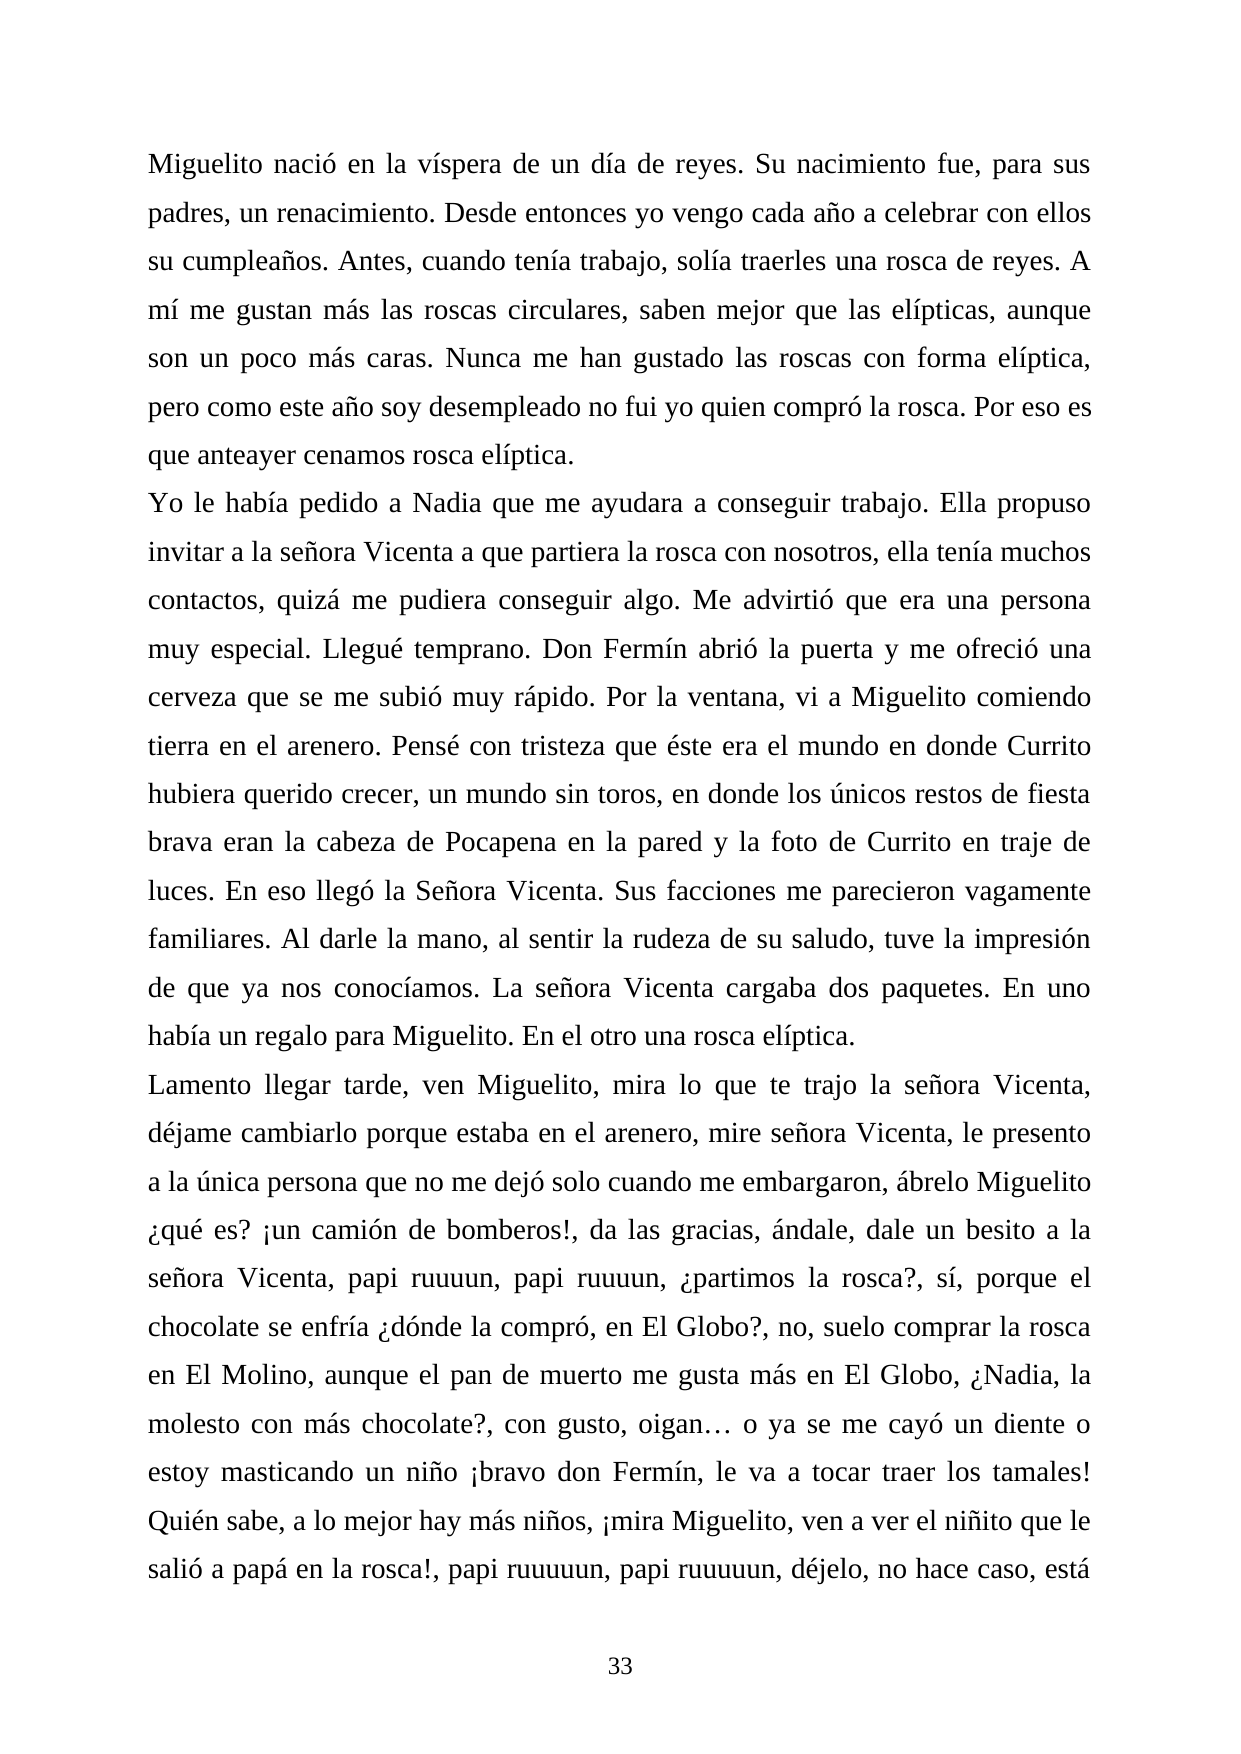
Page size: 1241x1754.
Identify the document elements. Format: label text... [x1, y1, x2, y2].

text Miguelito nació en la víspera de un día de reyes. Su nacimiento fue, para sus padres, un renacimiento. Desde entonces yo vengo cada año a celebrar con ellos su cumpleaños. Antes, cuando tenía trabajo, solía traerles una rosca de reyes. A mí me gustan más las roscas circulares, saben mejor que las elípticas, aunque son un poco más caras. Nunca me han gustado las roscas con forma elíptica, pero como este año soy desempleado no fui yo quien compró la rosca. Por eso es que anteayer cenamos rosca elíptica. [148, 148, 1092, 471]
text Yo le había pedido a Nadia que me ayudara a conseguir trabajo. Ella propuso invitar a la señora Vicenta a que partiera la rosca con nosotros, ella tenía muchos contactos, quizá me pudiera conseguir algo. Me advirtió que era una persona muy especial. Llegué temprano. Don Fermín abrió la puerta y me ofreció una cerveza que se me subió muy rápido. Por la ventana, vi a Miguelito comiendo tierra en el arenero. Pensé con tristeza que éste era el mundo en donde Currito hubiera querido crecer, un mundo sin toros, en donde los únicos restos de fiesta brava eran la cabeza de Pocapena en la pared y la foto de Currito en traje de luces. En eso llegó la Señora Vicenta. Sus facciones me parecieron vagamente familiares. Al darle la mano, al sentir la rudeza de su saludo, tuve la impresión de que ya nos conocíamos. La señora Vicenta cargaba dos paquetes. En uno había un regalo para Miguelito. En el otro una rosca elíptica. [148, 487, 1092, 1052]
text Lamento llegar tarde, ven Miguelito, mira lo que te trajo la señora Vicenta, déjame cambiarlo porque estaba en el arenero, mire señora Vicenta, le presento a la única persona que no me dejó solo cuando me embargaron, ábrelo Miguelito ¿qué es? ¡un camión de bomberos!, da las gracias, ándale, dale un besito a la señora Vicenta, papi ruuuun, papi ruuuun, ¿partimos la rosca?, sí, porque el chocolate se enfría ¿dónde la compró, en El Globo?, no, suelo comprar la rosca en El Molino, aunque el pan de muerto me gusta más en El Globo, ¿Nadia, la molesto con más chocolate?, con gusto, oigan… o ya se me cayó un diente o estoy masticando un niño ¡bravo don Fermín, le va a tocar traer los tamales! Quién sabe, a lo mejor hay más niños, ¡mira Miguelito, ven a ver el niñito que le salió a papá en la rosca!, papi ruuuuun, papi ruuuuun, déjelo, no hace caso, está [148, 1068, 1092, 1585]
